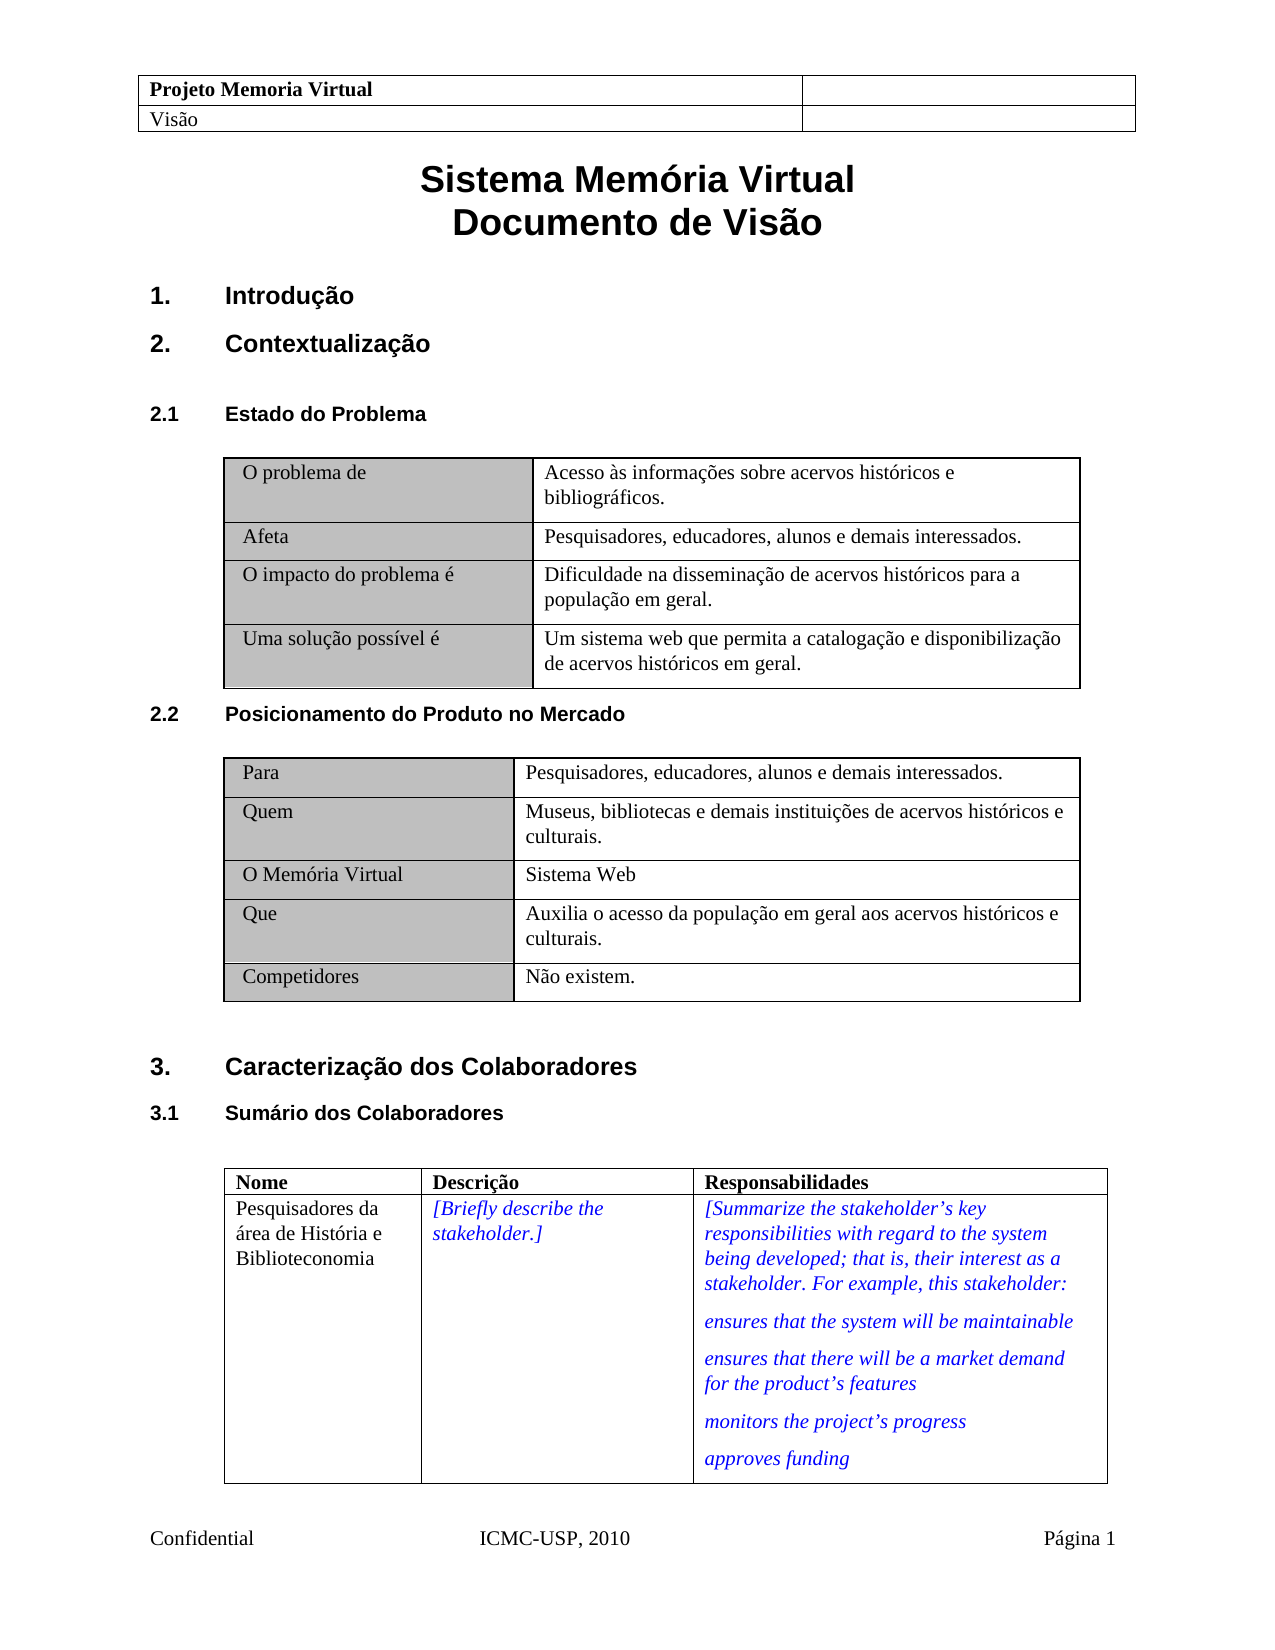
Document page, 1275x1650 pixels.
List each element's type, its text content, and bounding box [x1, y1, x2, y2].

table_cell O impacto do problema é [225, 561, 532, 624]
table_header Responsabilidades [694, 1169, 1107, 1194]
subtitle Introdução [150, 281, 1125, 310]
subtitle Posicionamento do Produto no Mercado [150, 701, 1125, 726]
table_cell Sistema Web [515, 861, 1079, 899]
table_cell Museus, bibliotecas e demais instituições de acervos históricos e culturais. [515, 798, 1079, 860]
table_header Para [225, 759, 513, 797]
table_cell Que [225, 900, 513, 962]
table_header Acesso às informações sobre acervos históricos e bibliográficos. [534, 459, 1079, 522]
table_cell [Briefly describe the stakeholder.] [422, 1195, 693, 1483]
table_cell Não existem. [515, 964, 1079, 1001]
table_cell Pesquisadores, educadores, alunos e demais interessados. [534, 523, 1079, 560]
table_cell Dificuldade na disseminação de acervos históricos para a população em geral. [534, 561, 1079, 624]
title Sistema Memória Virtual [150, 157, 1125, 200]
table_cell Competidores [225, 964, 513, 1001]
table_header Pesquisadores, educadores, alunos e demais interessados. [515, 759, 1079, 797]
table_cell [Summarize the stakeholder’s key responsibilities with regard to the system being developed; that is, their interest as a stakeholder. For example, this stakeholder: ensures that the system will be maintainable ensures that there will be a market demand for the product’s features monitors the project’s progress approves funding [694, 1195, 1107, 1483]
table_cell O Memória Virtual [225, 861, 513, 899]
subtitle Caracterização dos Colaboradores [150, 1052, 1125, 1081]
subtitle Estado do Problema [150, 401, 1125, 426]
subtitle Contextualização [150, 328, 1125, 357]
table_cell Quem [225, 798, 513, 860]
subtitle Sumário dos Colaboradores [150, 1099, 1125, 1124]
table_header Nome [225, 1169, 421, 1194]
table_cell Afeta [225, 523, 532, 560]
table_header Descrição [422, 1169, 693, 1194]
table_header O problema de [225, 459, 532, 522]
table_cell Um sistema web que permita a catalogação e disponibilização de acervos históricos em geral. [534, 625, 1079, 687]
table_cell Auxilia o acesso da população em geral aos acervos históricos e culturais. [515, 900, 1079, 962]
title Documento de Visão [150, 200, 1125, 243]
table_cell Uma solução possível é [225, 625, 532, 687]
table_cell Pesquisadores da área de História e Biblioteconomia [225, 1195, 421, 1483]
